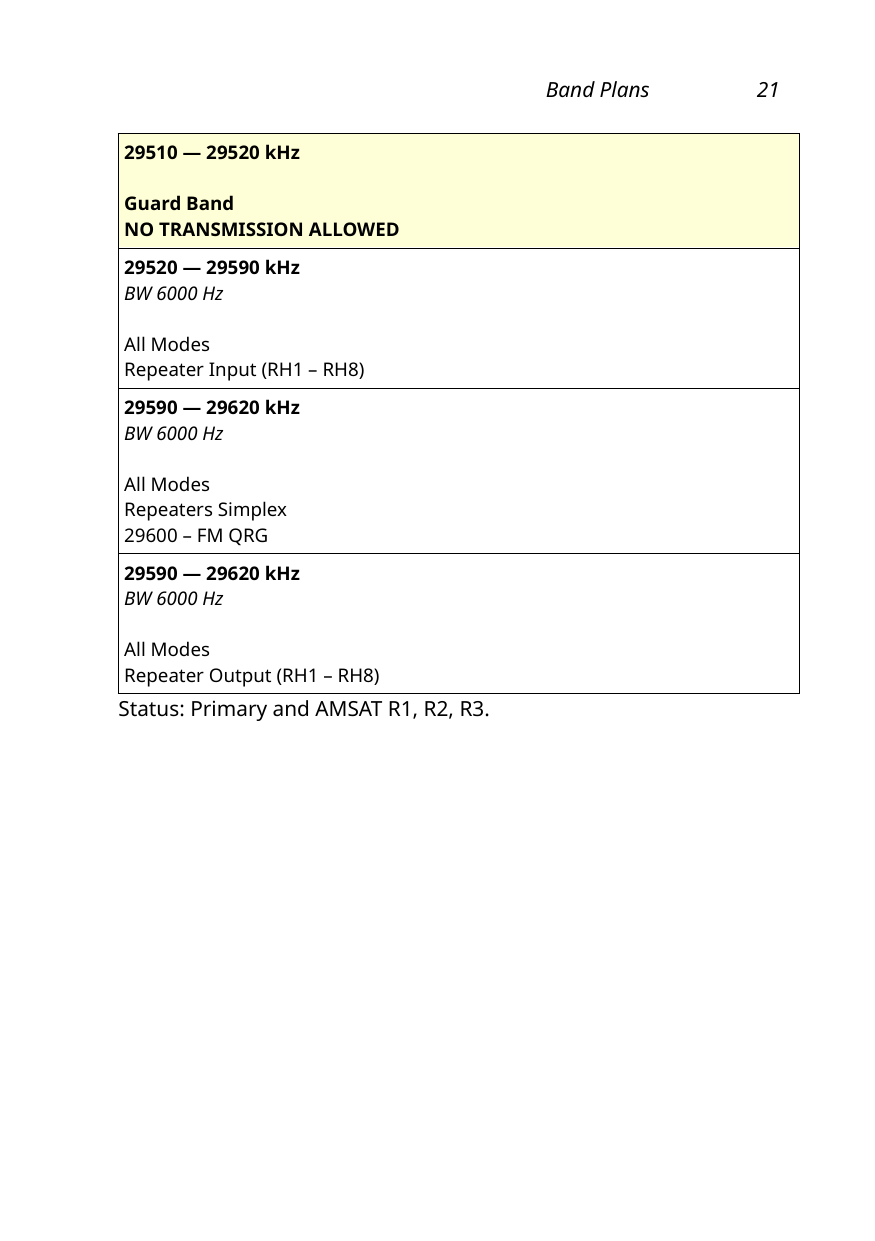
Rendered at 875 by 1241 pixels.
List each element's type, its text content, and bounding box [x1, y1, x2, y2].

text Status: Primary and AMSAT R1, R2, R3. [118, 694, 799, 723]
table_cell 29510 — 29520 kHz Guard Band NO TRANSMISSION ALLOWED [119, 134, 799, 247]
table_cell 29590 — 29620 kHz BW 6000 Hz All Modes Repeater Output (RH1 – RH8) [119, 554, 799, 693]
table_cell 29590 — 29620 kHz BW 6000 Hz All Modes Repeaters Simplex 29600 – FM QRG [119, 389, 799, 553]
table_cell 29520 — 29590 kHz BW 6000 Hz All Modes Repeater Input (RH1 – RH8) [119, 249, 799, 388]
